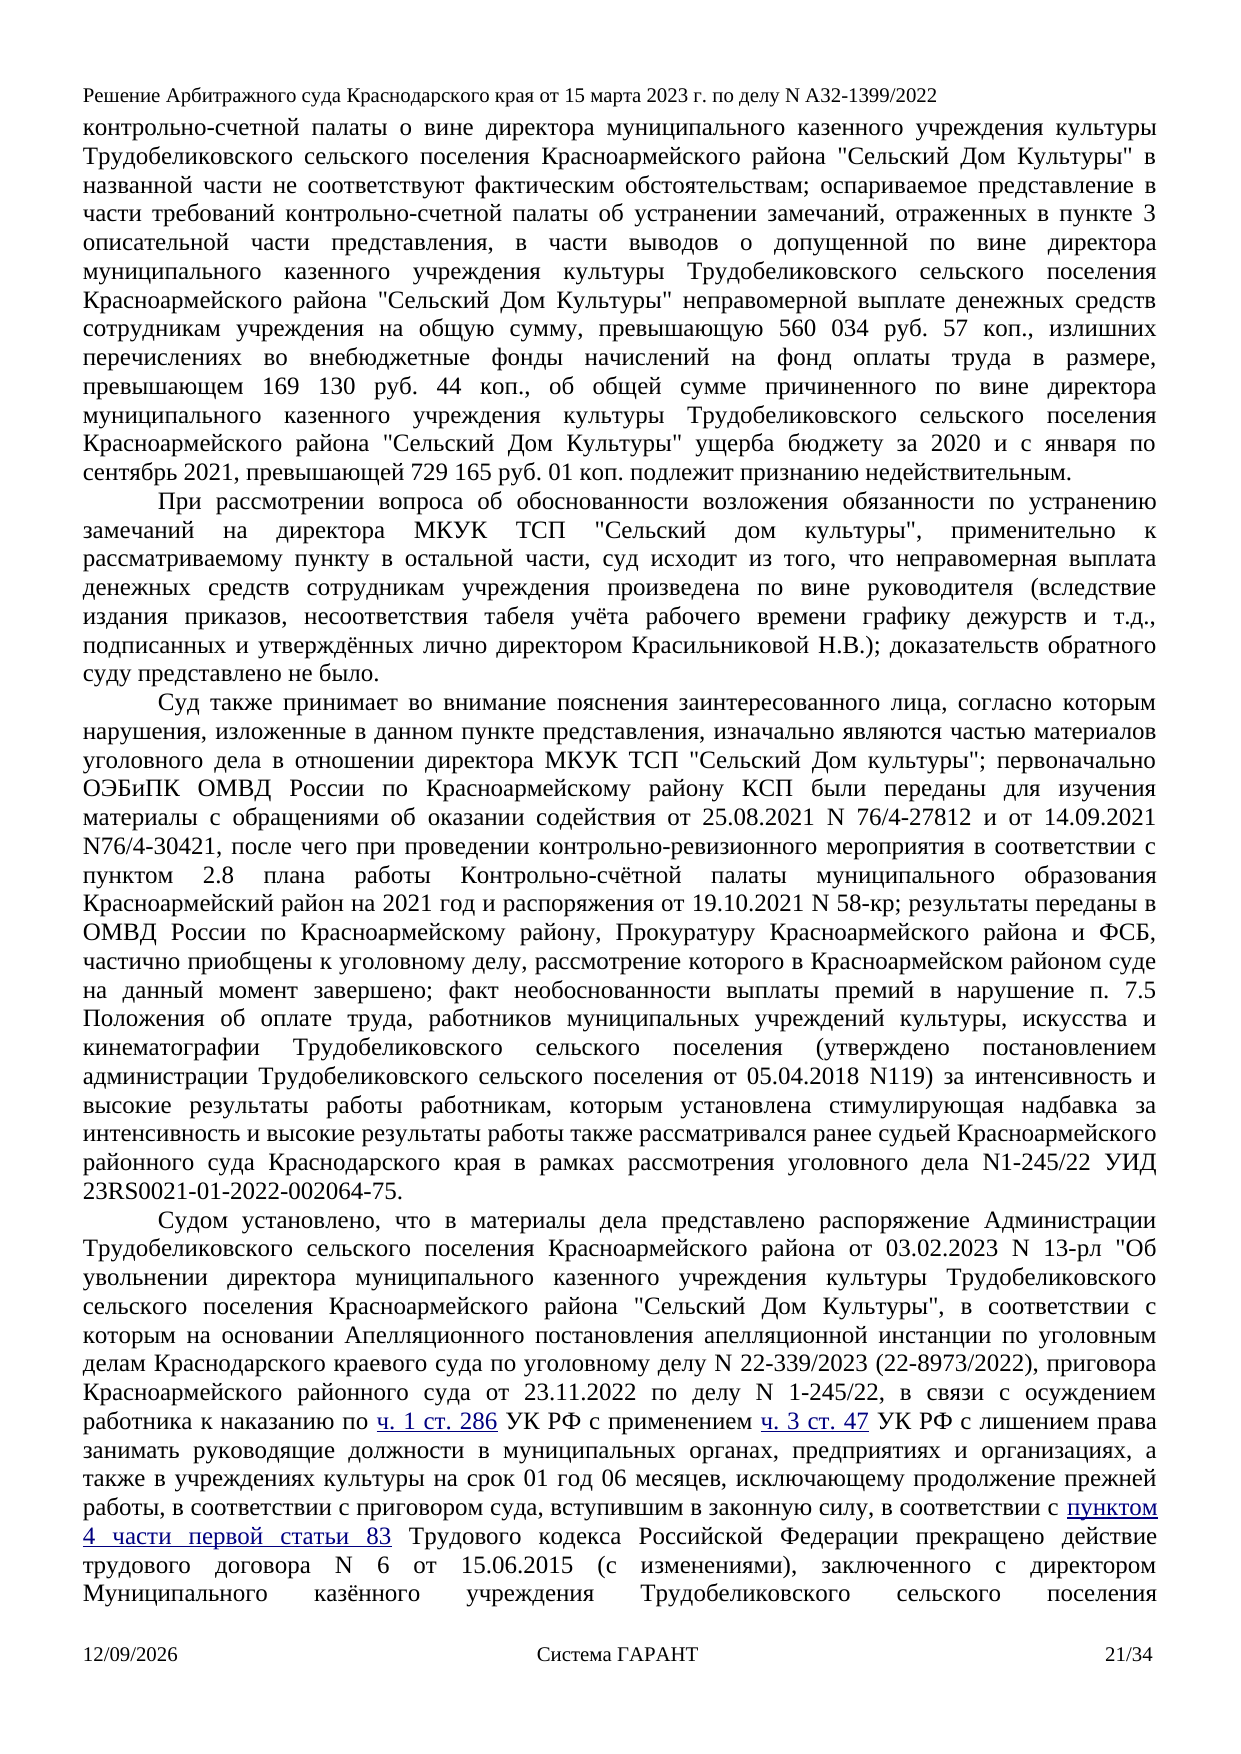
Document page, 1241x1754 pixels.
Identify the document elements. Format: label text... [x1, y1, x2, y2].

text Суд также принимает во внимание пояснения заинтересованного лица, согласно которым нарушения, изложенные в данном пункте представления, изначально являются частью материалов уголовного дела в отношении директора МКУК ТСП "Сельский Дом культуры"; первоначально ОЭБиПК ОМВД России по Красноармейскому району КСП были переданы для изучения материалы с обращениями об оказании содействия от 25.08.2021 N 76/4-27812 и от 14.09.2021 N76/4-30421, после чего при проведении контрольно-ревизионного мероприятия в соответствии с пунктом 2.8 плана работы Контрольно-счётной палаты муниципального образования Красноармейский район на 2021 год и распоряжения от 19.10.2021 N 58-кр; результаты переданы в ОМВД России по Красноармейскому району, Прокуратуру Красноармейского района и ФСБ, частично приобщены к уголовному делу, рассмотрение которого в Красноармейском районом суде на данный момент завершено; факт необоснованности выплаты премий в нарушение п. 7.5 Положения об оплате труда, работников муниципальных учреждений культуры, искусства и кинематографии Трудобеликовского сельского поселения (утверждено постановлением администрации Трудобеликовского сельского поселения от 05.04.2018 N119) за интенсивность и высокие результаты работы работникам, которым установлена стимулирующая надбавка за интенсивность и высокие результаты работы также рассматривался ранее судьей Красноармейского районного суда Краснодарского края в рамках рассмотрения уголовного дела N1-245/22 УИД 23RS0021-01-2022-002064-75. [83, 687, 1157, 1205]
text При рассмотрении вопроса об обоснованности возложения обязанности по устранению замечаний на директора МКУК ТСП "Сельский дом культуры", применительно к рассматриваемому пункту в остальной части, суд исходит из того, что неправомерная выплата денежных средств сотрудникам учреждения произведена по вине руководителя (вследствие издания приказов, несоответствия табеля учёта рабочего времени графику дежурств и т.д., подписанных и утверждённых лично директором Красильниковой Н.В.); доказательств обратного суду представлено не было. [83, 486, 1157, 687]
text Судом установлено, что в материалы дела представлено распоряжение Администрации Трудобеликовского сельского поселения Красноармейского района от 03.02.2023 N 13-рл "Об увольнении директора муниципального казенного учреждения культуры Трудобеликовского сельского поселения Красноармейского района "Сельский Дом Культуры", в соответствии с которым на основании Апелляционного постановления апелляционной инстанции по уголовным делам Краснодарского краевого суда по уголовному делу N 22-339/2023 (22-8973/2022), приговора Красноармейского районного суда от 23.11.2022 по делу N 1-245/22, в связи с осуждением работника к наказанию по ч. 1 ст. 286 УК РФ с применением ч. 3 ст. 47 УК РФ с лишением права занимать руководящие должности в муниципальных органах, предприятиях и организациях, а также в учреждениях культуры на срок 01 год 06 месяцев, исключающему продолжение прежней работы, в соответствии с приговором суда, вступившим в законную силу, в соответствии с пунктом 4 части первой статьи 83 Трудового кодекса Российской Федерации прекращено действие трудового договора N 6 от 15.06.2015 (с изменениями), заключенного с директором Муниципального казённого учреждения Трудобеликовского сельского поселения [83, 1205, 1157, 1607]
text контрольно-счетной палаты о вине директора муниципального казенного учреждения культуры Трудобеликовского сельского поселения Красноармейского района "Сельский Дом Культуры" в названной части не соответствуют фактическим обстоятельствам; оспариваемое представление в части требований контрольно-счетной палаты об устранении замечаний, отраженных в пункте 3 описательной части представления, в части выводов о допущенной по вине директора муниципального казенного учреждения культуры Трудобеликовского сельского поселения Красноармейского района "Сельский Дом Культуры" неправомерной выплате денежных средств сотрудникам учреждения на общую сумму, превышающую 560 034 руб. 57 коп., излишних перечислениях во внебюджетные фонды начислений на фонд оплаты труда в размере, превышающем 169 130 руб. 44 коп., об общей сумме причиненного по вине директора муниципального казенного учреждения культуры Трудобеликовского сельского поселения Красноармейского района "Сельский Дом Культуры" ущерба бюджету за 2020 и с января по сентябрь 2021, превышающей 729 165 руб. 01 коп. подлежит признанию недействительным. [83, 112, 1157, 486]
